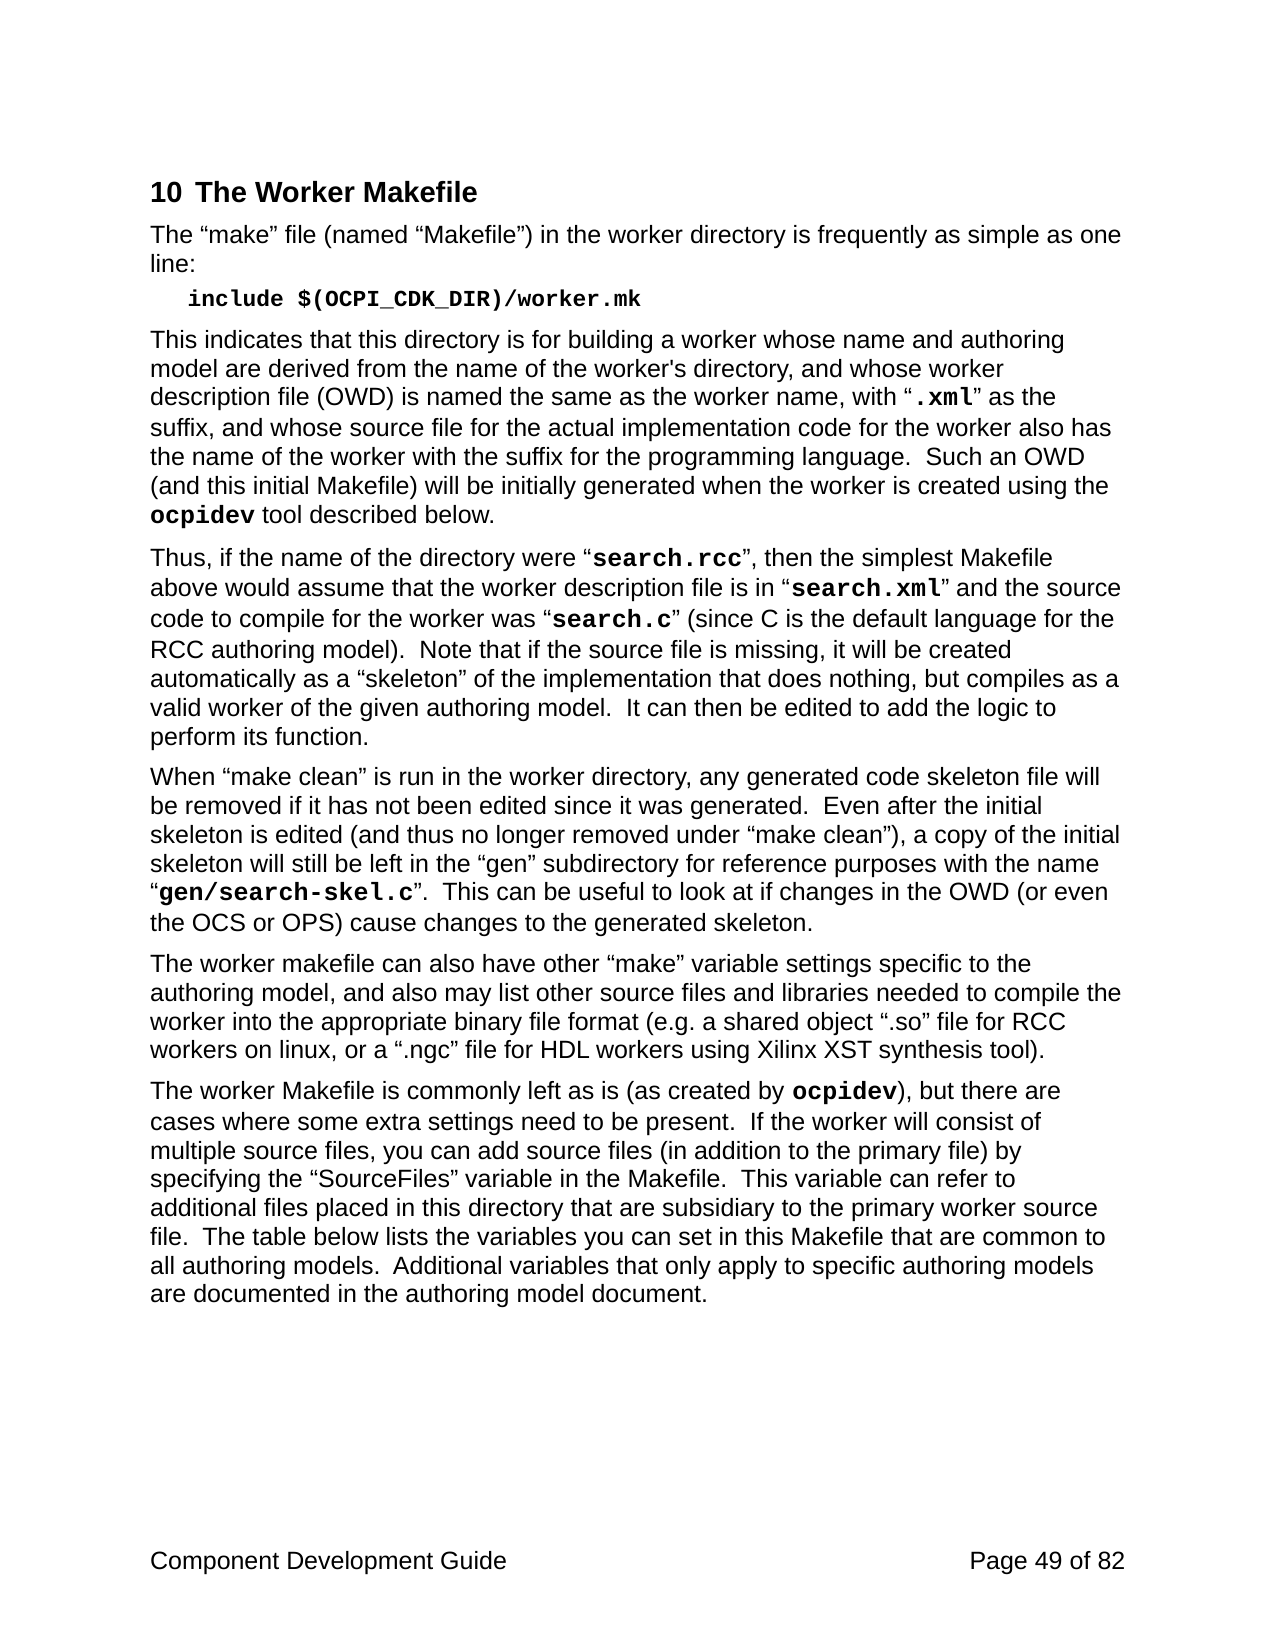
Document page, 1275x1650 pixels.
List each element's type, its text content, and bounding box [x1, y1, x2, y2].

text When “make clean” is run in the worker directory, any generated code skeleton file will be removed if it has not been edited since it was generated. Even after the initial skeleton is edited (and thus no longer removed under “make clean”), a copy of the initial skeleton will still be left in the “gen” subdirectory for reference purposes with the name “gen/search-skel.c”. This can be useful to look at if changes in the OWD (or even the OCS or OPS) cause changes to the generated skeleton. [150, 762, 1125, 937]
text This indicates that this directory is for building a worker whose name and authoring model are derived from the name of the worker's directory, and whose worker description file (OWD) is named the same as the worker name, with “.xml” as the suffix, and whose source file for the actual implementation code for the worker also has the name of the worker with the suffix for the programming language. Such an OWD (and this initial Makefile) will be initially generated when the worker is created using the ocpidev tool described below. [150, 325, 1125, 531]
text The “make” file (named “Makefile”) in the worker directory is frequently as simple as one line: [150, 221, 1125, 278]
text The worker Makefile is commonly left as is (as created by ocpidev), but there are cases where some extra settings need to be present. If the worker will consist of multiple source files, you can add source files (in addition to the primary file) by specifying the “SourceFiles” variable in the Makefile. This variable can refer to additional files placed in this directory that are subsidiary to the primary worker source file. The table below lists the variables you can set in this Makefile that are common to all authoring models. Additional variables that only apply to specific authoring models are documented in the authoring model document. [150, 1076, 1125, 1308]
subtitle The Worker Makefile [150, 175, 1125, 208]
text The worker makefile can also have other “make” variable settings specific to the authoring model, and also may list other source files and libraries needed to compile the worker into the appropriate binary file format (e.g. a shared object “.so” file for RCC workers on linux, or a “.ngc” file for HDL workers using Xilinx XST synthesis tool). [150, 949, 1125, 1064]
text Thus, if the name of the directory were “search.rcc”, then the simplest Makefile above would assume that the worker description file is in “search.xml” and the source code to compile for the worker was “search.c” (since C is the default language for the RCC authoring model). Note that if the source file is missing, it will be created automatically as a “skeleton” of the implementation that does nothing, but compiles as a valid worker of the given authoring model. It can then be edited to add the logic to perform its function. [150, 542, 1125, 750]
text include $(OCPI_CDK_DIR)/worker.mk [187, 287, 1125, 313]
